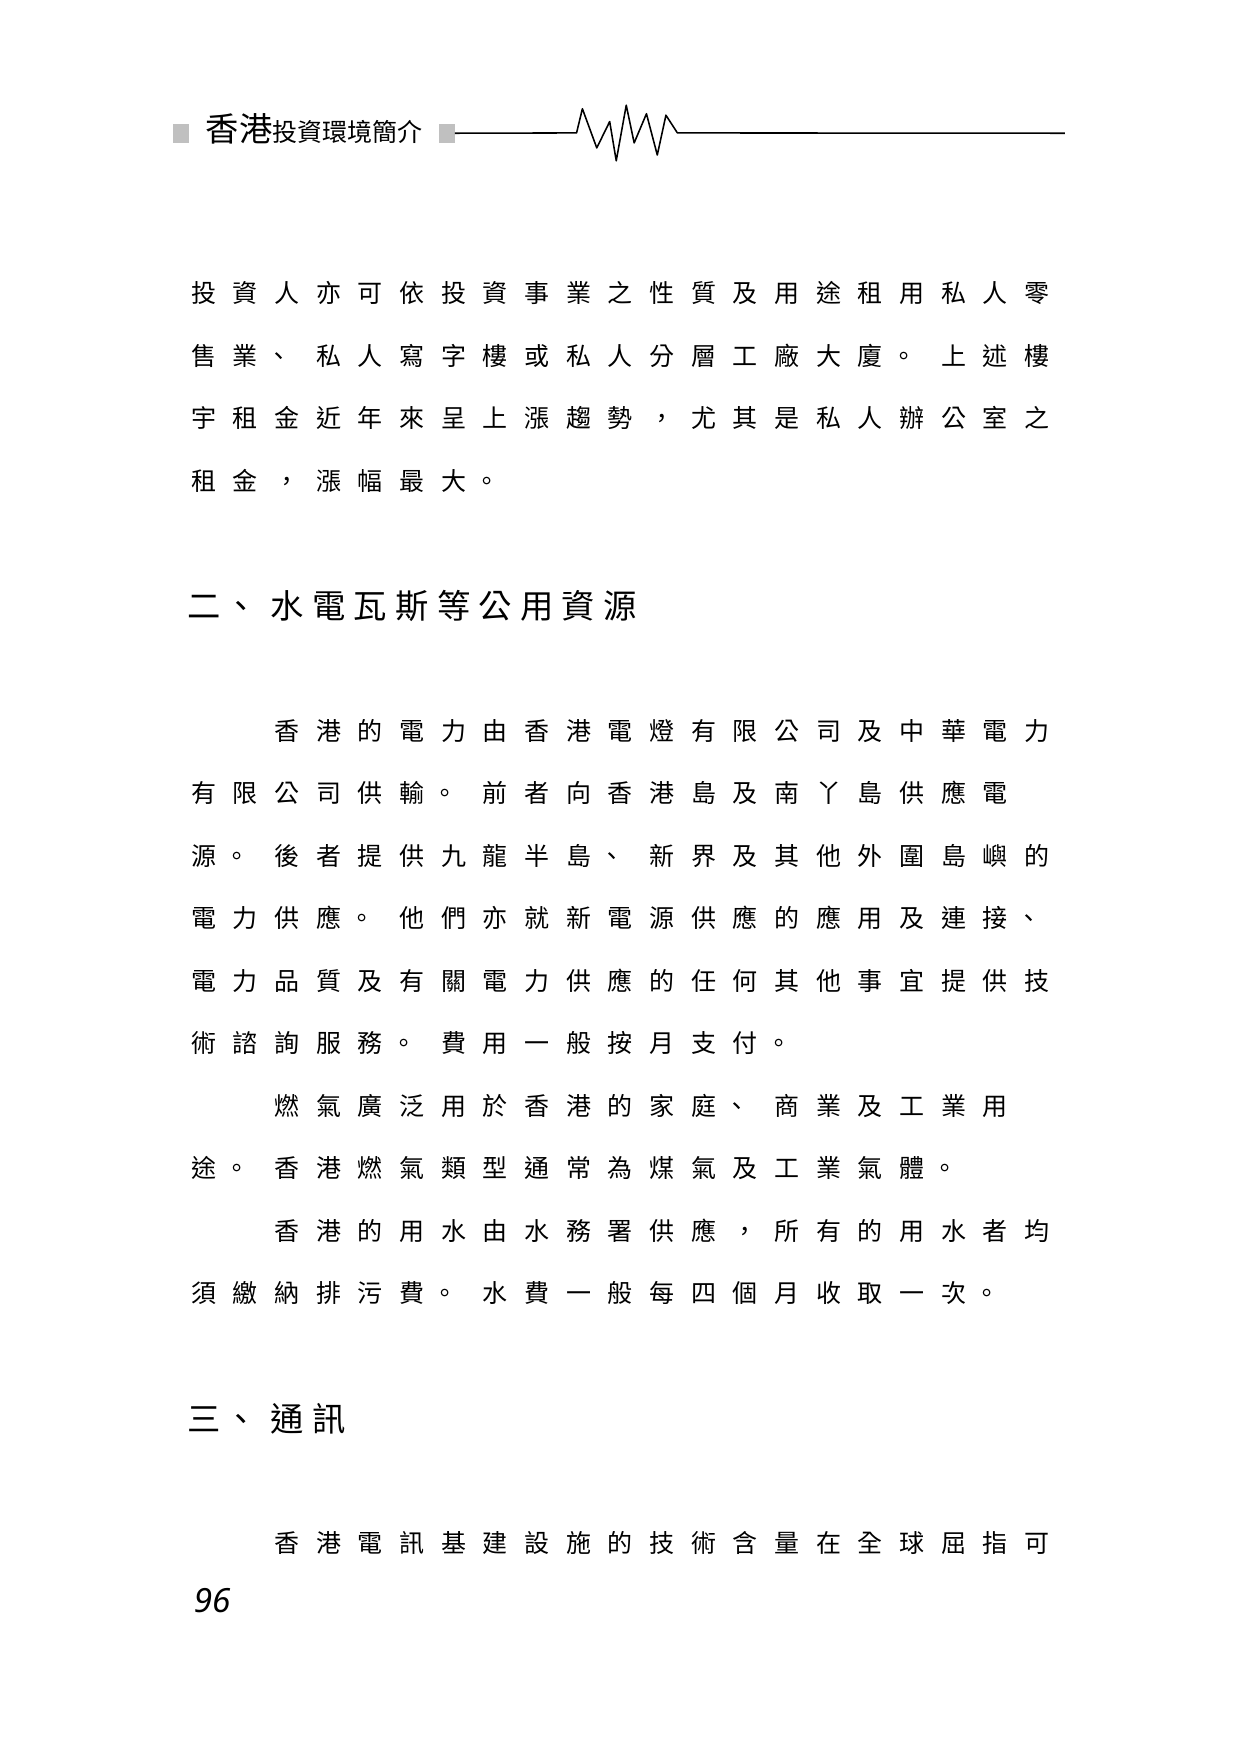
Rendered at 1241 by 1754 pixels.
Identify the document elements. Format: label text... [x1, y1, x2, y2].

text 二、水電瓦斯等公用資源 [183, 563, 1058, 625]
text 香港的用水由水務署供應，所有的用水者均須繳納排污費。水費一般每四個月收取一次。 [183, 1188, 1058, 1313]
text 投資人亦可依投資事業之性質及用途租用私人零售業、私人寫字樓或私人分層工廠大廈。上述樓宇租金近年來呈上漲趨勢，尤其是私人辦公室之租金，漲幅最大。 [183, 250, 1058, 500]
text 香港的電力由香港電燈有限公司及中華電力有限公司供輸。前者向香港島及南丫島供應電源。後者提供九龍半島、新界及其他外圍島嶼的電力供應。他們亦就新電源供應的應用及連接、電力品質及有關電力供應的任何其他事宜提供技術諮詢服務。費用一般按月支付。 [183, 688, 1058, 1063]
text 燃氣廣泛用於香港的家庭、商業及工業用途。香港燃氣類型通常為煤氣及工業氣體。 [183, 1063, 1058, 1188]
text 三、通訊 [183, 1375, 1058, 1438]
text 香港電訊基建設施的技術含量在全球屈指可 [183, 1500, 1058, 1563]
